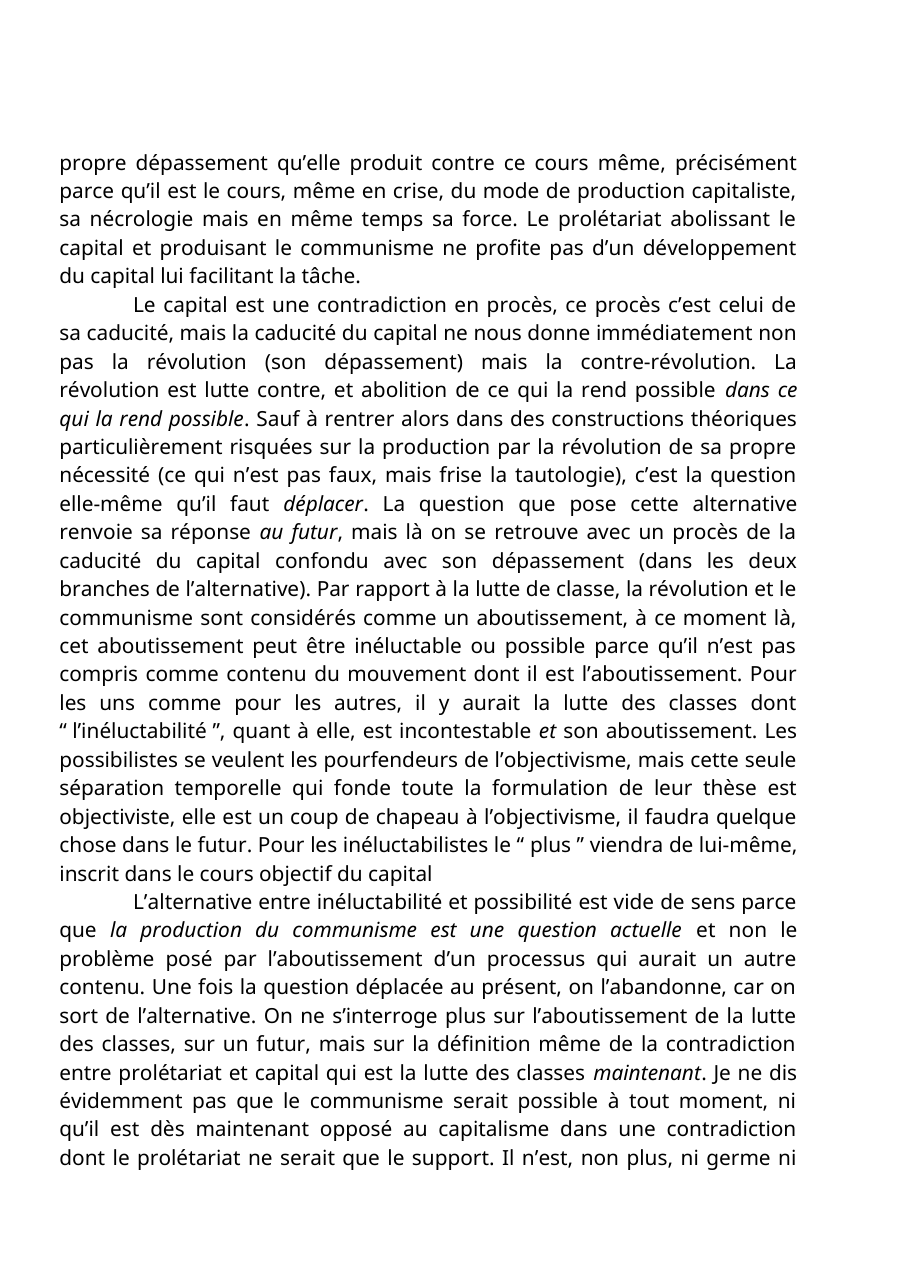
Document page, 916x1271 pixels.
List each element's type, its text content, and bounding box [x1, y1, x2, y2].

text L’alternative entre inéluctabilité et possibilité est vide de sens parce que la production du communisme est une question actuelle et non le problème posé par l’aboutissement d’un processus qui aurait un autre contenu. Une fois la question déplacée au présent, on l’abandonne, car on sort de l’alternative. On ne s’interroge plus sur l’aboutissement de la lutte des classes, sur un futur, mais sur la définition même de la contradiction entre prolétariat et capital qui est la lutte des classes maintenant. Je ne dis évidemment pas que le communisme serait possible à tout moment, ni qu’il est dès maintenant opposé au capitalisme dans une contradiction dont le prolétariat ne serait que le support. Il n’est, non plus, ni germe ni [59, 887, 797, 1171]
text Le capital est une contradiction en procès, ce procès c’est celui de sa caducité, mais la caducité du capital ne nous donne immédiatement non pas la révolution (son dépassement) mais la contre-révolution. La révolution est lutte contre, et abolition de ce qui la rend possible dans ce qui la rend possible. Sauf à rentrer alors dans des constructions théoriques particulièrement risquées sur la production par la révolution de sa propre nécessité (ce qui n’est pas faux, mais frise la tautologie), c’est la question elle-même qu’il faut déplacer. La question que pose cette alternative renvoie sa réponse au futur, mais là on se retrouve avec un procès de la caducité du capital confondu avec son dépassement (dans les deux branches de l’alternative). Par rapport à la lutte de classe, la révolution et le communisme sont considérés comme un aboutissement, à ce moment là, cet aboutissement peut être inéluctable ou possible parce qu’il n’est pas compris comme contenu du mouvement dont il est l’aboutissement. Pour les uns comme pour les autres, il y aurait la lutte des classes dont “ l’inéluctabilité ”, quant à elle, est incontestable et son aboutissement. Les possibilistes se veulent les pourfendeurs de l’objectivisme, mais cette seule séparation temporelle qui fonde toute la formulation de leur thèse est objectiviste, elle est un coup de chapeau à l’objectivisme, il faudra quelque chose dans le futur. Pour les inéluctabilistes le “ plus ” viendra de lui-même, inscrit dans le cours objectif du capital [59, 290, 797, 887]
text propre dépassement qu’elle produit contre ce cours même, précisément parce qu’il est le cours, même en crise, du mode de production capitaliste, sa nécrologie mais en même temps sa force. Le prolétariat abolissant le capital et produisant le communisme ne profite pas d’un développement du capital lui facilitant la tâche. [59, 148, 797, 290]
